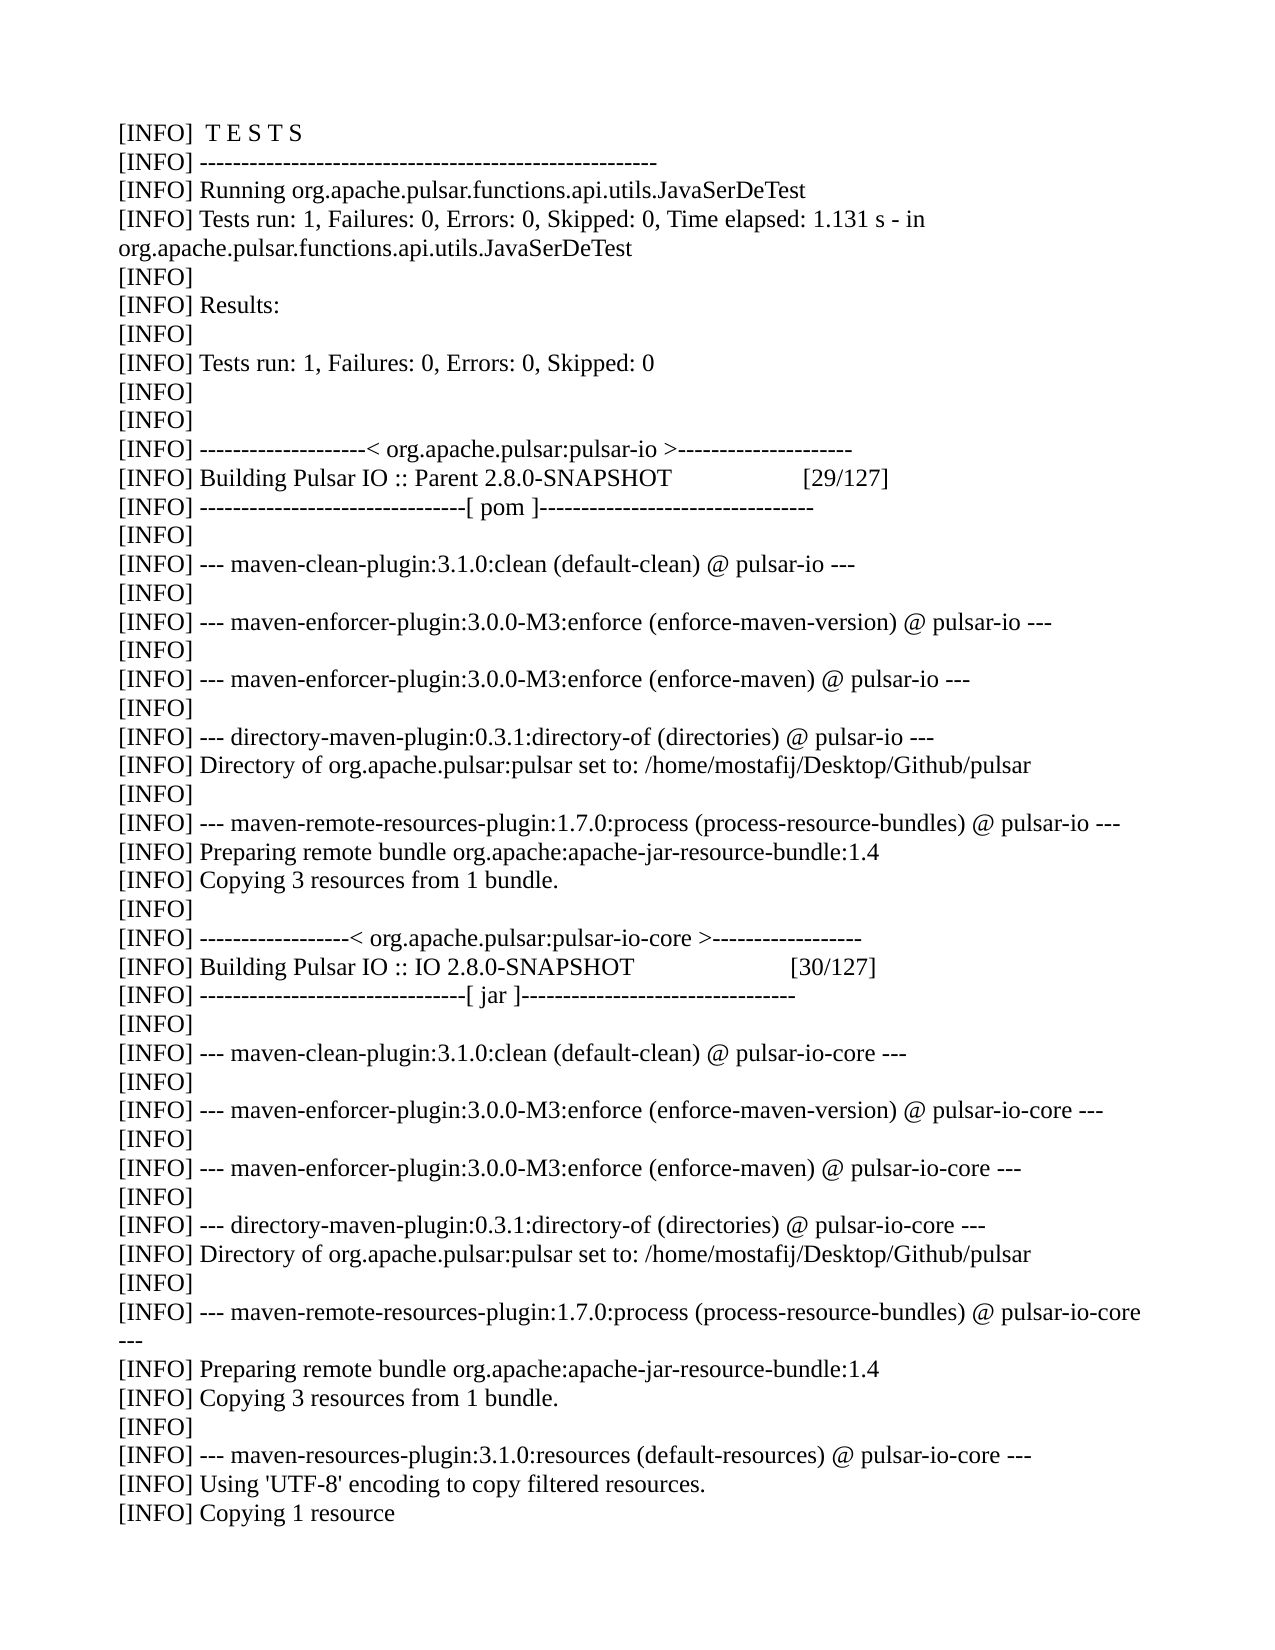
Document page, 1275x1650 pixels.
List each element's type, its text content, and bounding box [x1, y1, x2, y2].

text [INFO] Preparing remote bundle org.apache:apache-jar-resource-bundle:1.4 [118, 837, 1157, 866]
text [INFO] [118, 578, 1157, 607]
text [INFO] [118, 1268, 1157, 1297]
text [INFO] --- maven-remote-resources-plugin:1.7.0:process (process-resource-bundles) @ pulsar-io --- [118, 808, 1157, 837]
text [INFO] Building Pulsar IO :: IO 2.8.0-SNAPSHOT [30/127] [118, 952, 1157, 981]
text [INFO] Results: [118, 291, 1157, 319]
text [INFO] [118, 521, 1157, 549]
text [INFO] ------------------< org.apache.pulsar:pulsar-io-core >------------------ [118, 923, 1157, 952]
text [INFO] [118, 636, 1157, 664]
text [INFO] [118, 693, 1157, 722]
text [INFO] Copying 3 resources from 1 bundle. [118, 866, 1157, 894]
text [INFO] Directory of org.apache.pulsar:pulsar set to: /home/mostafij/Desktop/Github/pulsar [118, 751, 1157, 779]
text [INFO] [118, 1412, 1157, 1441]
text [INFO] [118, 1124, 1157, 1153]
text [INFO] ------------------------------------------------------- [118, 147, 1157, 176]
text [INFO] Building Pulsar IO :: Parent 2.8.0-SNAPSHOT [29/127] [118, 463, 1157, 492]
text [INFO] [118, 1067, 1157, 1096]
text [INFO] --------------------------------[ pom ]--------------------------------- [118, 492, 1157, 521]
text [INFO] [118, 1009, 1157, 1038]
text [INFO] [118, 894, 1157, 923]
text [INFO] Copying 1 resource [118, 1498, 1157, 1527]
text [INFO] [118, 779, 1157, 808]
text [INFO] [118, 319, 1157, 348]
text [INFO] --- maven-enforcer-plugin:3.0.0-M3:enforce (enforce-maven) @ pulsar-io-core --- [118, 1153, 1157, 1182]
text [INFO] Running org.apache.pulsar.functions.api.utils.JavaSerDeTest [118, 176, 1157, 204]
text [INFO] T E S T S [118, 118, 1157, 147]
text [INFO] --- maven-clean-plugin:3.1.0:clean (default-clean) @ pulsar-io --- [118, 549, 1157, 578]
text [INFO] Tests run: 1, Failures: 0, Errors: 0, Skipped: 0 [118, 348, 1157, 377]
text [INFO] --------------------< org.apache.pulsar:pulsar-io >--------------------- [118, 434, 1157, 463]
text [INFO] --- maven-enforcer-plugin:3.0.0-M3:enforce (enforce-maven-version) @ pulsar-io --- [118, 607, 1157, 636]
text [INFO] --- maven-resources-plugin:3.1.0:resources (default-resources) @ pulsar-io-core --- [118, 1441, 1157, 1469]
text [INFO] [118, 1182, 1157, 1211]
text [INFO] --- directory-maven-plugin:0.3.1:directory-of (directories) @ pulsar-io --- [118, 722, 1157, 751]
text [INFO] Copying 3 resources from 1 bundle. [118, 1383, 1157, 1412]
text [INFO] --- maven-enforcer-plugin:3.0.0-M3:enforce (enforce-maven-version) @ pulsar-io-core --- [118, 1096, 1157, 1124]
text [INFO] [118, 262, 1157, 291]
text [INFO] --- maven-clean-plugin:3.1.0:clean (default-clean) @ pulsar-io-core --- [118, 1038, 1157, 1067]
text [INFO] --- maven-remote-resources-plugin:1.7.0:process (process-resource-bundles) @ pulsar-io-core --- [118, 1297, 1157, 1354]
text [INFO] [118, 377, 1157, 406]
text [INFO] --- directory-maven-plugin:0.3.1:directory-of (directories) @ pulsar-io-core --- [118, 1211, 1157, 1239]
text [INFO] Directory of org.apache.pulsar:pulsar set to: /home/mostafij/Desktop/Github/pulsar [118, 1239, 1157, 1268]
text [INFO] Using 'UTF-8' encoding to copy filtered resources. [118, 1469, 1157, 1498]
text [INFO] Tests run: 1, Failures: 0, Errors: 0, Skipped: 0, Time elapsed: 1.131 s - in org.apache.pulsar.functions.api.utils.JavaSerDeTest [118, 204, 1157, 262]
text [INFO] [118, 406, 1157, 434]
text [INFO] --------------------------------[ jar ]--------------------------------- [118, 981, 1157, 1009]
text [INFO] --- maven-enforcer-plugin:3.0.0-M3:enforce (enforce-maven) @ pulsar-io --- [118, 664, 1157, 693]
text [INFO] Preparing remote bundle org.apache:apache-jar-resource-bundle:1.4 [118, 1354, 1157, 1383]
